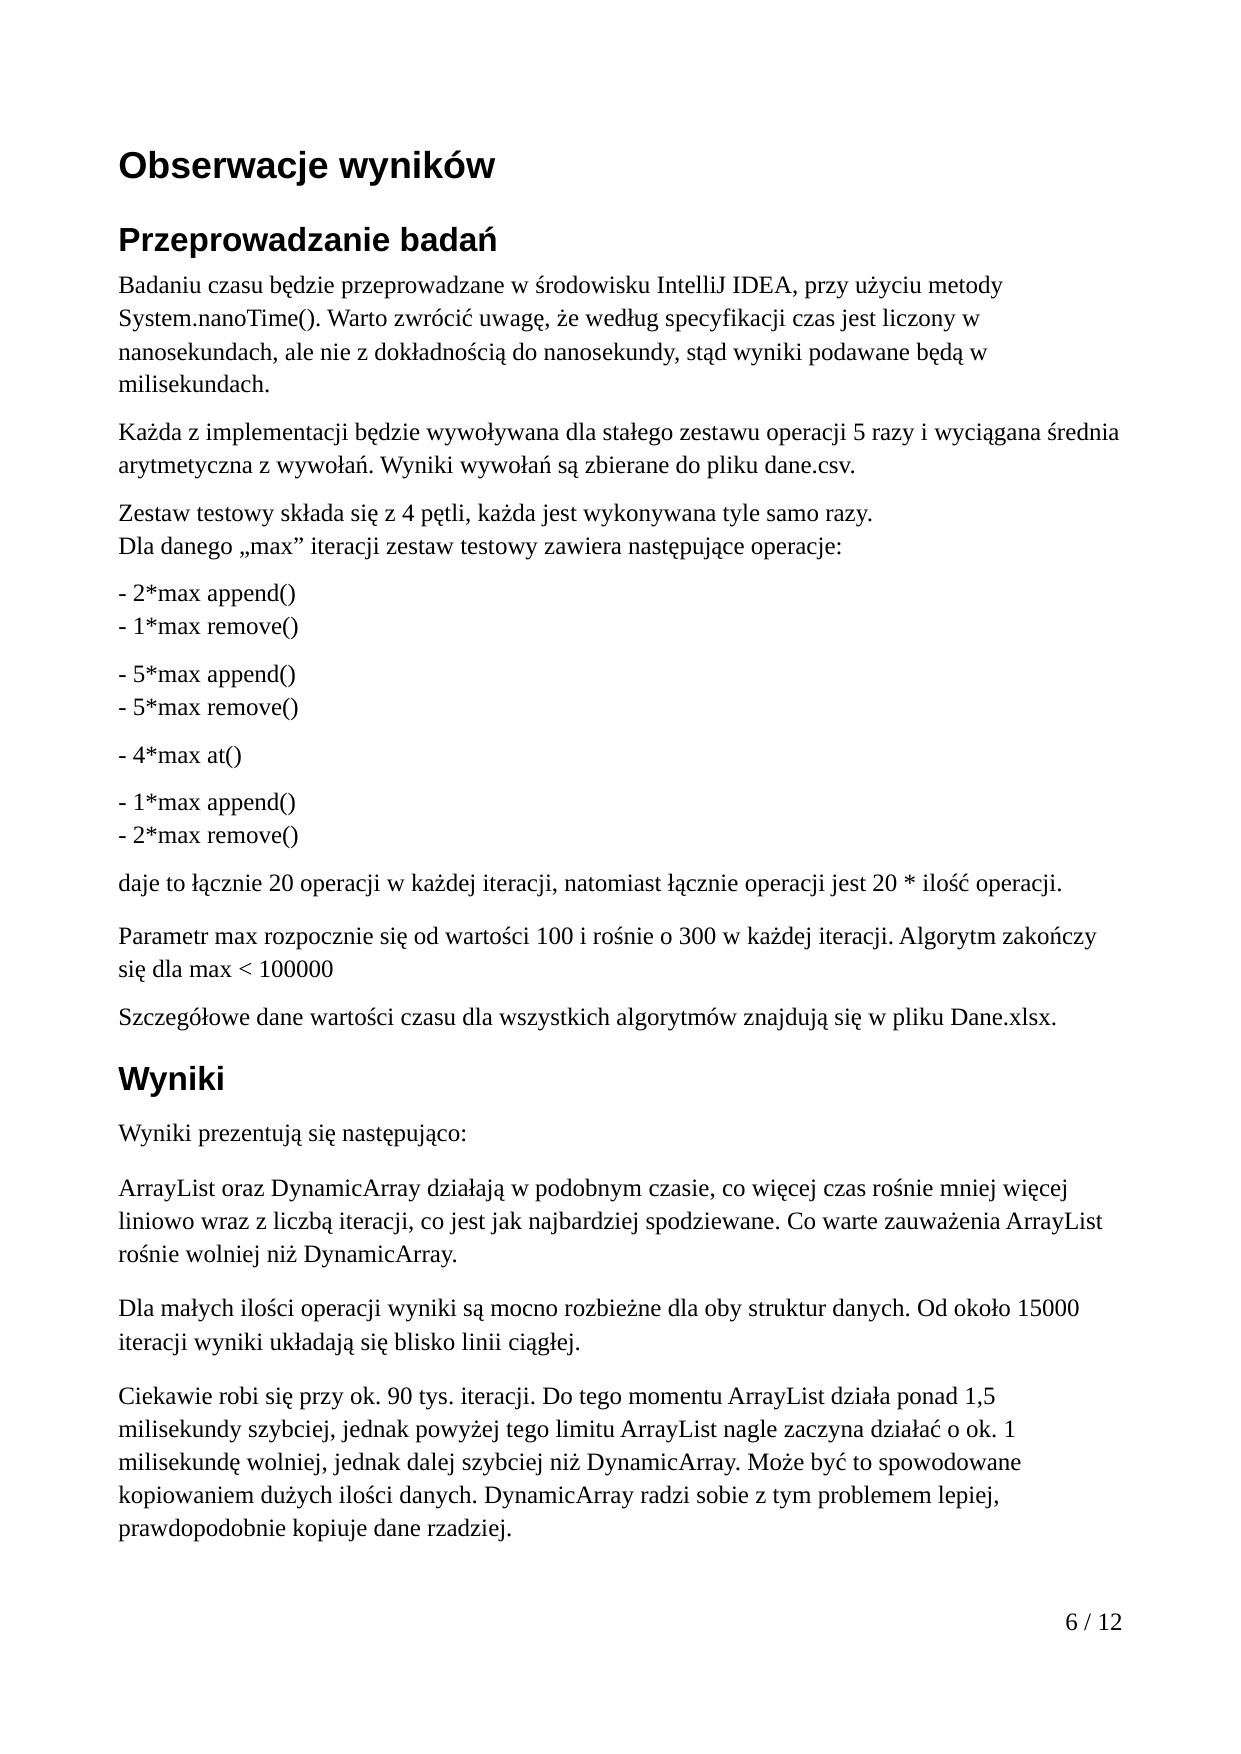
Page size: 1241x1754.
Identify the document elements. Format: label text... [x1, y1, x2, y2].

text Zestaw testowy składa się z 4 pętli, każda jest wykonywana tyle samo razy. Dla danego „max” iteracji zestaw testowy zawiera następujące operacje: [118, 498, 1122, 559]
text Każda z implementacji będzie wywoływana dla stałego zestawu operacji 5 razy i wyciągana średnia arytmetyczna z wywołań. Wyniki wywołań są zbierane do pliku dane.csv. [118, 417, 1122, 479]
text daje to łącznie 20 operacji w każdej iteracji, natomiast łącznie operacji jest 20 * ilość operacji. [118, 868, 1122, 897]
subtitle Wyniki [118, 1059, 1122, 1097]
text - 4*max at() [118, 740, 1122, 768]
text Parametr max rozpocznie się od wartości 100 i rośnie o 300 w każdej iteracji. Algorytm zakończy się dla max < 100000 [118, 921, 1122, 983]
text Wyniki prezentują się następująco: [118, 1118, 1122, 1147]
text ArrayList oraz DynamicArray działają w podobnym czasie, co więcej czas rośnie mniej więcej liniowo wraz z liczbą iteracji, co jest jak najbardziej spodziewane. Co warte zauważenia ArrayList rośnie wolniej niż DynamicArray. [118, 1173, 1122, 1268]
subtitle Obserwacje wyników [118, 143, 1122, 186]
text - 5*max append() - 5*max remove() [118, 659, 1122, 721]
text Dla małych ilości operacji wyniki są mocno rozbieżne dla oby struktur danych. Od około 15000 iteracji wyniki układają się blisko linii ciągłej. [118, 1293, 1122, 1355]
subtitle Przeprowadzanie badań [118, 219, 1122, 258]
text Badaniu czasu będzie przeprowadzane w środowisku IntelliJ IDEA, przy użyciu metody System.nanoTime(). Warto zwrócić uwagę, że według specyfikacji czas jest liczony w nanosekundach, ale nie z dokładnością do nanosekundy, stąd wyniki podawane będą w milisekundach. [118, 271, 1122, 398]
text - 1*max append() - 2*max remove() [118, 787, 1122, 849]
text Szczegółowe dane wartości czasu dla wszystkich algorytmów znajdują się w pliku Dane.xlsx. [118, 1002, 1122, 1031]
text - 2*max append() - 1*max remove() [118, 578, 1122, 640]
text Ciekawie robi się przy ok. 90 tys. iteracji. Do tego momentu ArrayList działa ponad 1,5 milisekundy szybciej, jednak powyżej tego limitu ArrayList nagle zaczyna działać o ok. 1 milisekundę wolniej, jednak dalej szybciej niż DynamicArray. Może być to spowodowane kopiowaniem dużych ilości danych. DynamicArray radzi sobie z tym problemem lepiej, prawdopodobnie kopiuje dane rzadziej. [118, 1381, 1122, 1542]
